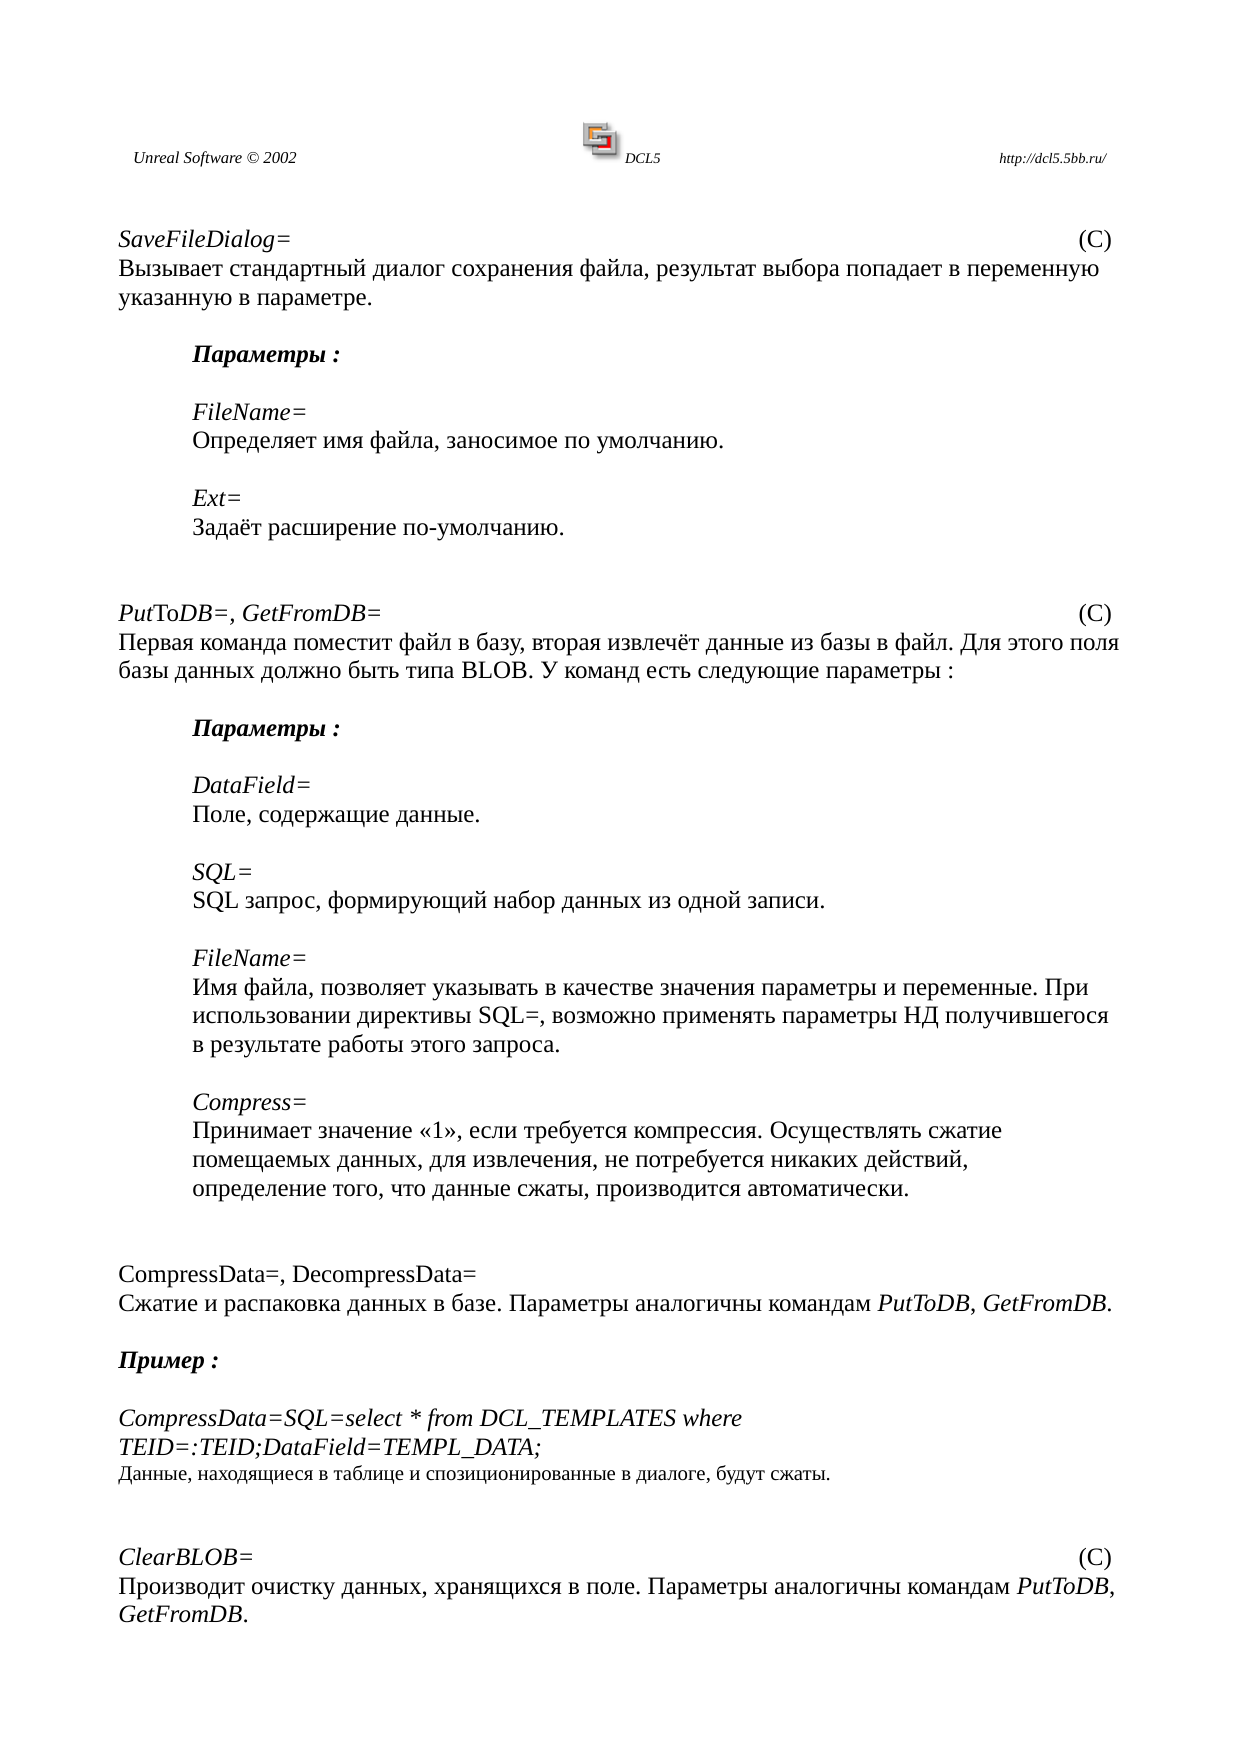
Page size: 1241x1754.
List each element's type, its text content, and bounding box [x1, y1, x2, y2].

text Параметры : [118, 339, 1122, 368]
text Производит очистку данных, хранящихся в поле. Параметры аналогичны командам PutToDB, GetFromDB. [118, 1571, 1122, 1628]
text CompressData=, DecompressData= [118, 1259, 1122, 1288]
text Поле, содержащие данные. [118, 799, 1122, 828]
text Вызывает стандартный диалог сохранения файла, результат выбора попадает в переменную указанную в параметре. [118, 253, 1122, 310]
text Compress= [118, 1087, 1122, 1115]
text CompressData=SQL=select * from DCL_TEMPLATES where TEID=:TEID;DataField=TEMPL_DATA; [118, 1403, 1122, 1460]
text Сжатие и распаковка данных в базе. Параметры аналогичны командам PutToDB, GetFromDB. [118, 1288, 1122, 1317]
text FileName= [118, 397, 1122, 425]
text Ext= [118, 483, 1122, 512]
text FileName= [118, 943, 1122, 972]
text ClearBLOB= (C) [118, 1542, 1122, 1571]
text DataField= [118, 770, 1122, 799]
text Имя файла, позволяет указывать в качестве значения параметры и переменные. При использовании директивы SQL=, возможно применять параметры НД получившегося в результате работы этого запроса. [118, 972, 1122, 1058]
text PutToDB=, GetFromDB= (C) [118, 598, 1122, 627]
text Задаёт расширение по-умолчанию. [118, 512, 1122, 540]
text Принимает значение «1», если требуется компрессия. Осуществлять сжатие помещаемых данных, для извлечения, не потребуется никаких действий, определение того, что данные сжаты, производится автоматически. [118, 1115, 1122, 1202]
text Первая команда поместит файл в базу, вторая извлечёт данные из базы в файл. Для этого поля базы данных должно быть типа BLOB. У команд есть следующие параметры : [118, 627, 1122, 684]
text Пример : [118, 1345, 1122, 1374]
text Определяет имя файла, заносимое по умолчанию. [118, 425, 1122, 454]
text SaveFileDialog= (C) [118, 224, 1122, 253]
text Параметры : [118, 713, 1122, 742]
picture [579, 118, 625, 164]
text SQL запрос, формирующий набор данных из одной записи. [118, 885, 1122, 914]
text Данные, находящиеся в таблице и спозиционированные в диалоге, будут сжаты. [118, 1460, 1122, 1484]
text SQL= [118, 857, 1122, 885]
